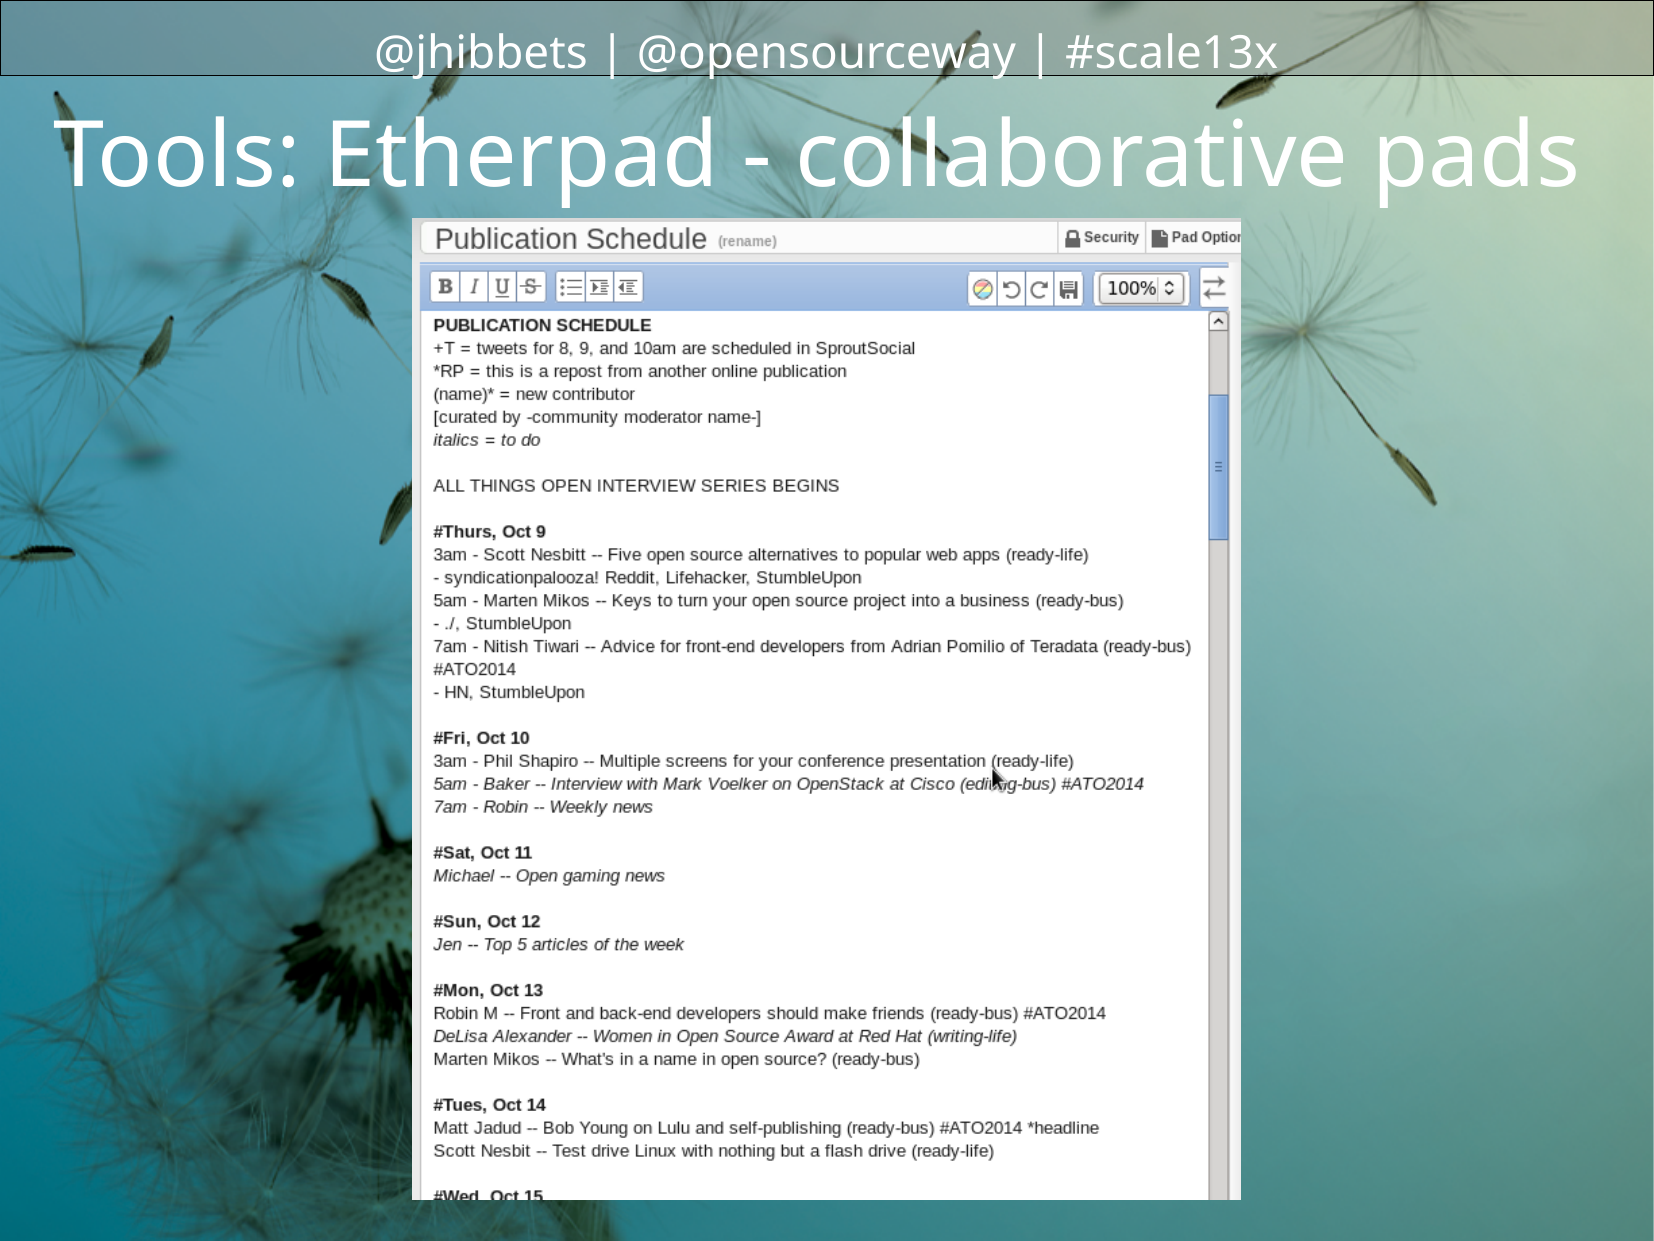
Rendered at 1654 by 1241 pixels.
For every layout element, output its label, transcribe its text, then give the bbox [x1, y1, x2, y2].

picture [0, 76, 1654, 1241]
title Tools: Etherpad - collaborative pads [30, 47, 1606, 255]
